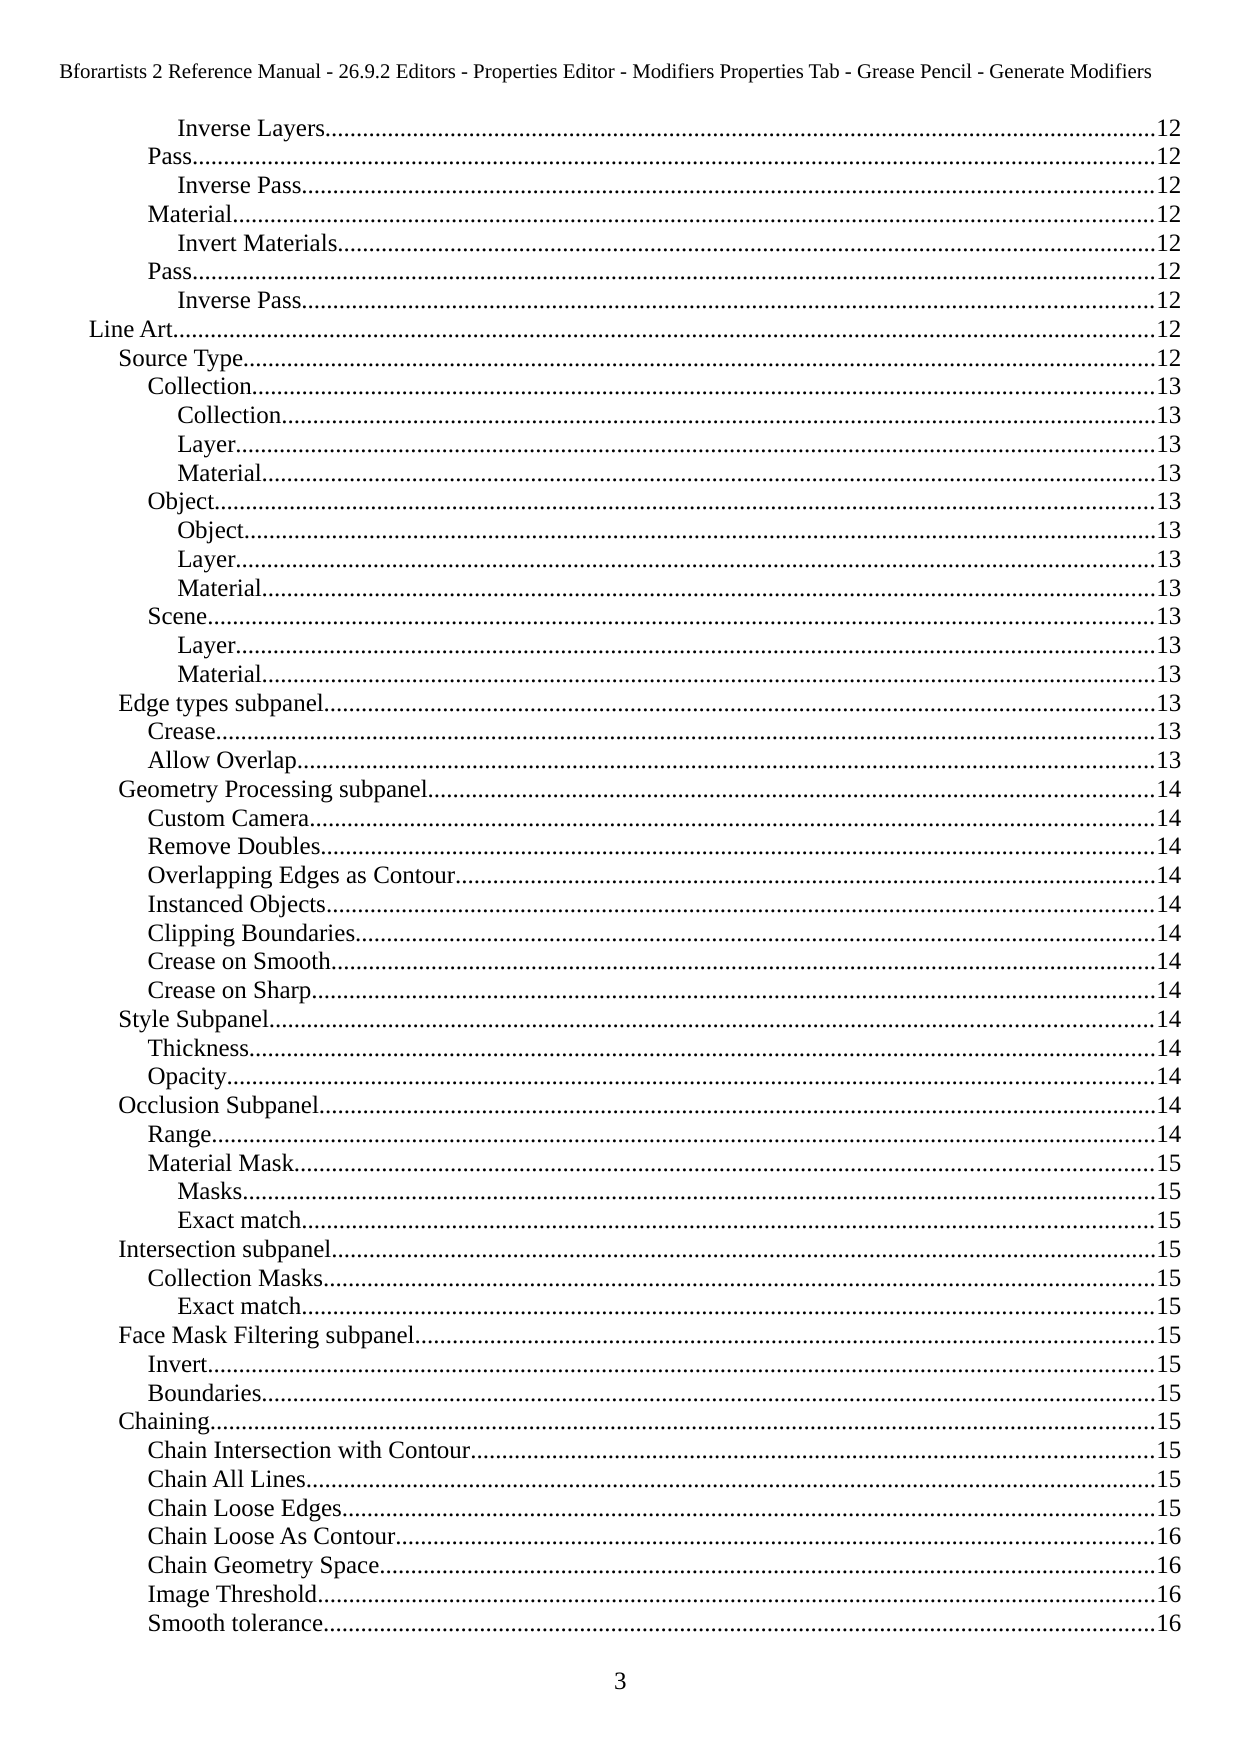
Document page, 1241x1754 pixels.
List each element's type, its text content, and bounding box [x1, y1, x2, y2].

text Intersection subpanel 15 [118, 1234, 1181, 1263]
text Object 13 [147, 486, 1181, 515]
text Overlapping Edges as Contour 14 [147, 860, 1181, 889]
text Collection 13 [147, 371, 1181, 400]
text Layer 13 [177, 544, 1181, 573]
text Chain Loose As Contour 16 [147, 1521, 1181, 1550]
text Material 13 [177, 458, 1181, 486]
text Line Art 12 [88, 314, 1181, 343]
text Crease 13 [147, 716, 1181, 745]
text Edge types subpanel 13 [118, 688, 1181, 716]
text Style Subpanel 14 [118, 1004, 1181, 1033]
text Chain All Lines 15 [147, 1464, 1181, 1493]
text Occlusion Subpanel 14 [118, 1090, 1181, 1119]
text Crease on Smooth 14 [147, 946, 1181, 975]
text Material 12 [147, 199, 1181, 228]
text Chain Loose Edges 15 [147, 1493, 1181, 1521]
text Clipping Boundaries 14 [147, 918, 1181, 946]
text Remove Doubles 14 [147, 831, 1181, 860]
text Smooth tolerance 16 [147, 1608, 1181, 1636]
text Thickness 14 [147, 1033, 1181, 1061]
text Exact match 15 [177, 1205, 1181, 1234]
text Instanced Objects 14 [147, 889, 1181, 918]
text Material 13 [177, 573, 1181, 601]
text Pass 12 [147, 141, 1181, 170]
text Chaining 15 [118, 1406, 1181, 1435]
text Material 13 [177, 659, 1181, 688]
text Inverse Layers 12 [177, 113, 1181, 141]
text Layer 13 [177, 429, 1181, 458]
text Allow Overlap 13 [147, 745, 1181, 774]
text Scene 13 [147, 601, 1181, 630]
text Invert 15 [147, 1349, 1181, 1378]
text Object 13 [177, 515, 1181, 544]
text Inverse Pass 12 [177, 170, 1181, 199]
text Exact match 15 [177, 1291, 1181, 1320]
text Face Mask Filtering subpanel 15 [118, 1320, 1181, 1349]
text Chain Geometry Space 16 [147, 1550, 1181, 1579]
text Collection 13 [177, 400, 1181, 429]
text Material Mask 15 [147, 1148, 1181, 1176]
text Boundaries 15 [147, 1378, 1181, 1406]
text Chain Intersection with Contour 15 [147, 1435, 1181, 1464]
text Image Threshold 16 [147, 1579, 1181, 1608]
text Collection Masks 15 [147, 1263, 1181, 1291]
text Inverse Pass 12 [177, 285, 1181, 314]
text Geometry Processing subpanel 14 [118, 774, 1181, 803]
text Range 14 [147, 1119, 1181, 1148]
text Opacity 14 [147, 1061, 1181, 1090]
text Crease on Sharp 14 [147, 975, 1181, 1004]
text Pass 12 [147, 256, 1181, 285]
text Masks 15 [177, 1176, 1181, 1205]
text Invert Materials 12 [177, 228, 1181, 256]
text Layer 13 [177, 630, 1181, 659]
text Custom Camera 14 [147, 803, 1181, 831]
text Source Type 12 [118, 343, 1181, 371]
